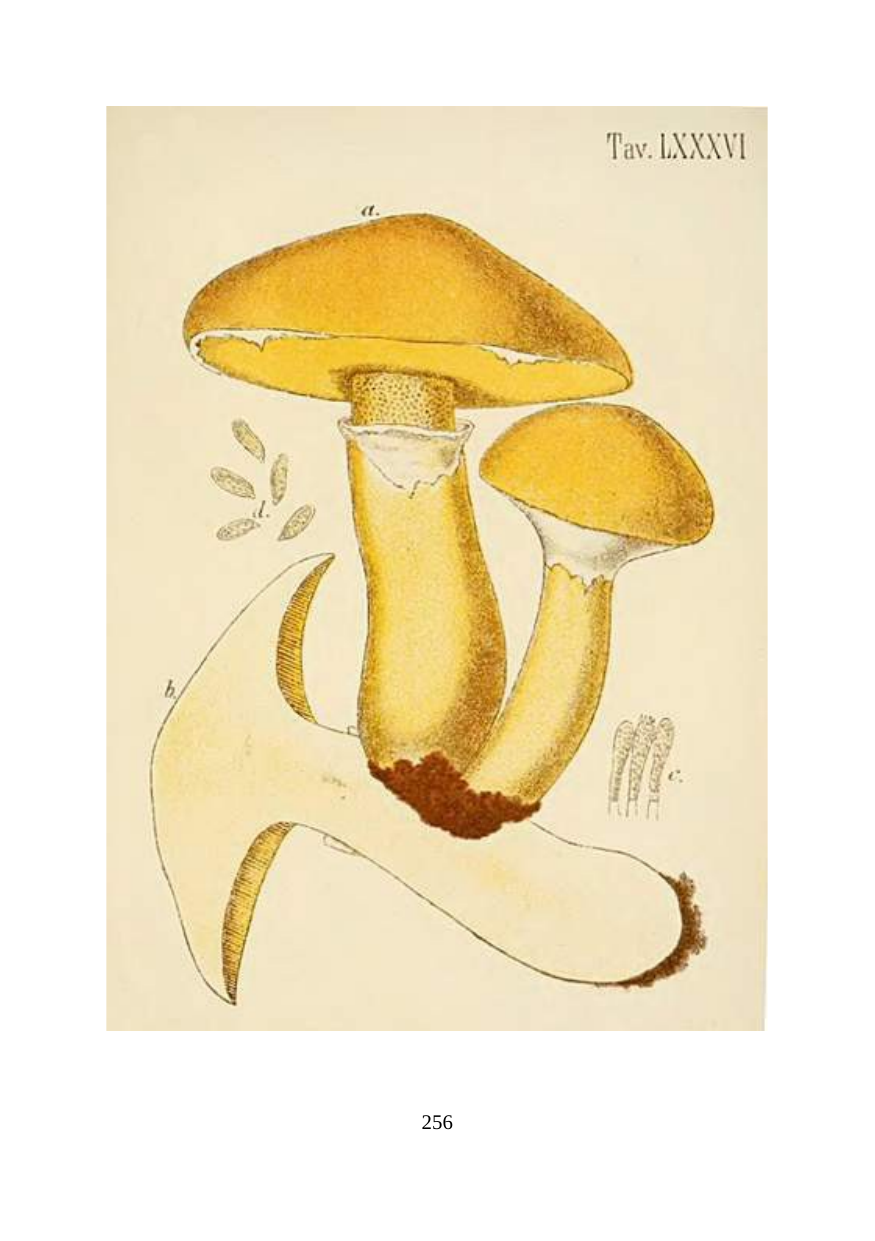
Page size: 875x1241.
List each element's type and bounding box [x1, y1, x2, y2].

picture [106, 106, 768, 1031]
